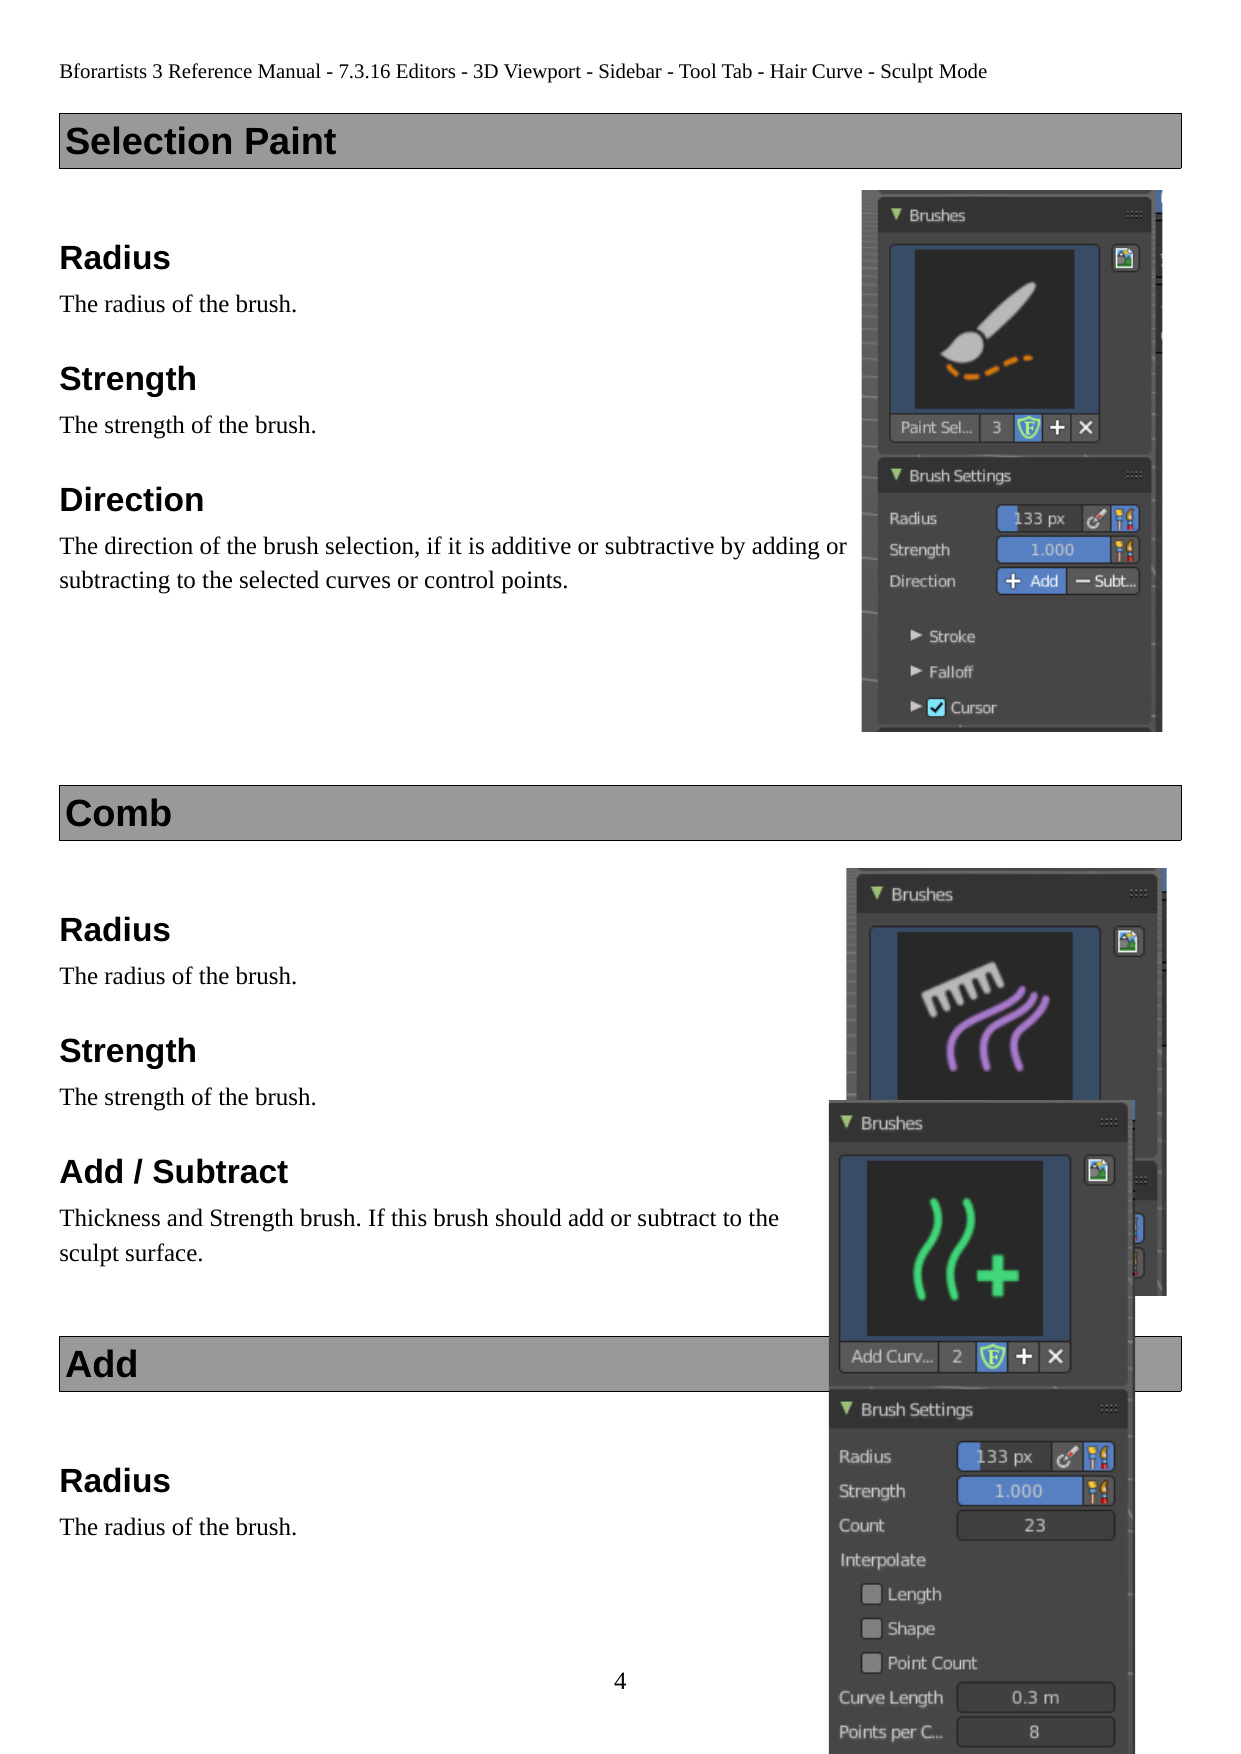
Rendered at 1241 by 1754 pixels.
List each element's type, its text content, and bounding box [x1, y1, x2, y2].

table_header Add [60, 1337, 828, 1391]
subtitle [1163, 238, 1181, 276]
text [1135, 1512, 1181, 1541]
subtitle Direction [59, 480, 861, 518]
subtitle [1135, 1461, 1181, 1499]
text The radius of the brush. [59, 961, 846, 990]
subtitle Strength [59, 359, 861, 397]
text The radius of the brush. [59, 1512, 828, 1541]
subtitle Radius [59, 238, 861, 276]
subtitle [1167, 1031, 1181, 1069]
table_header [1135, 1337, 1181, 1391]
text The strength of the brush. [59, 410, 861, 439]
text The strength of the brush. [59, 1082, 846, 1111]
picture [828, 868, 1167, 1754]
table_header Selection Paint [60, 114, 1181, 168]
text [1163, 410, 1181, 439]
subtitle [1167, 910, 1181, 948]
subtitle [1167, 1152, 1181, 1191]
subtitle Strength [59, 1031, 846, 1069]
text [1163, 289, 1181, 318]
subtitle Radius [59, 1461, 828, 1499]
text The direction of the brush selection, if it is additive or subtractive by adding or subtracting to the selected curves or control points. [59, 531, 861, 594]
table_header Comb [60, 786, 1181, 840]
subtitle Radius [59, 910, 846, 948]
picture [861, 190, 1163, 732]
subtitle Add / Subtract [59, 1152, 828, 1191]
text The radius of the brush. [59, 289, 861, 318]
subtitle [1163, 480, 1181, 518]
subtitle [1163, 359, 1181, 397]
text Thickness and Strength brush. If this brush should add or subtract to the sculpt surface. [59, 1203, 828, 1266]
